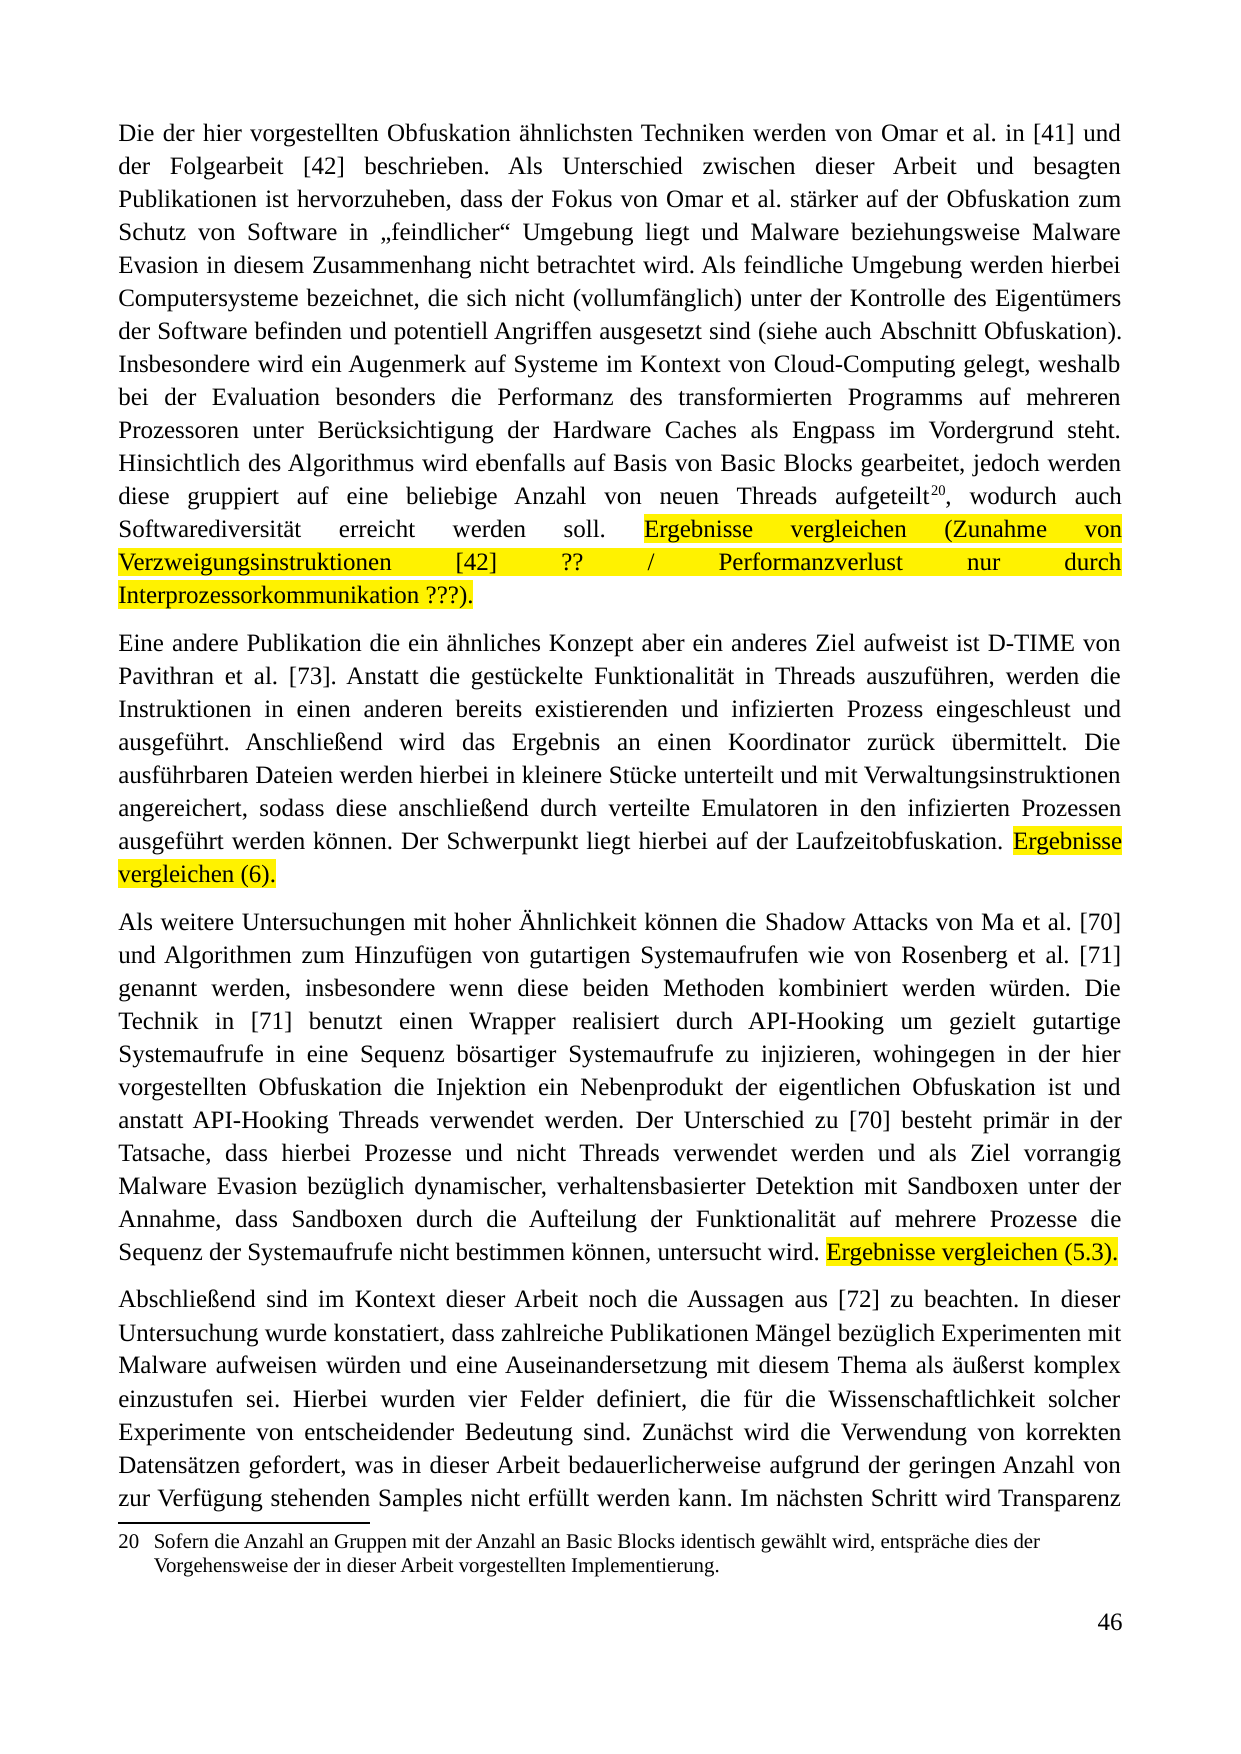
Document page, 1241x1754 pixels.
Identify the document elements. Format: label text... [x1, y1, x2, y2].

text Die der hier vorgestellten Obfuskation ähnlichsten Techniken werden von Omar et al. in [41] und der Folgearbeit [42] beschrieben. Als Unterschied zwischen dieser Arbeit und besagten Publikationen ist hervorzuheben, dass der Fokus von Omar et al. stärker auf der Obfuskation zum Schutz von Software in „feindlicher“ Umgebung liegt und Malware beziehungsweise Malware Evasion in diesem Zusammenhang nicht betrachtet wird. Als feindliche Umgebung werden hierbei Computersysteme bezeichnet, die sich nicht (vollumfänglich) unter der Kontrolle des Eigentümers der Software befinden und potentiell Angriffen ausgesetzt sind (siehe auch Abschnitt Obfuskation). Insbesondere wird ein Augenmerk auf Systeme im Kontext von Cloud-Computing gelegt, weshalb bei der Evaluation besonders die Performanz des transformierten Programms auf mehreren Prozessoren unter Berücksichtigung der Hardware Caches als Engpass im Vordergrund steht. Hinsichtlich des Algorithmus wird ebenfalls auf Basis von Basic Blocks gearbeitet, jedoch werden diese gruppiert auf eine beliebige Anzahl von neuen Threads aufgeteilt, wodurch auch Softwarediversität erreicht werden soll. Ergebnisse vergleichen (Zunahme von Verzweigungsinstruktionen [42] ?? / Performanzverlust nur durch Interprozessorkommunikation ???). [118, 118, 1122, 609]
text Eine andere Publikation die ein ähnliches Konzept aber ein anderes Ziel aufweist ist D-TIME von Pavithran et al. [73]. Anstatt die gestückelte Funktionalität in Threads auszuführen, werden die Instruktionen in einen anderen bereits existierenden und infizierten Prozess eingeschleust und ausgeführt. Anschließend wird das Ergebnis an einen Koordinator zurück übermittelt. Die ausführbaren Dateien werden hierbei in kleinere Stücke unterteilt und mit Verwaltungsinstruktionen angereichert, sodass diese anschließend durch verteilte Emulatoren in den infizierten Prozessen ausgeführt werden können. Der Schwerpunkt liegt hierbei auf der Laufzeitobfuskation. Ergebnisse vergleichen (6). [118, 628, 1122, 888]
text Sofern die Anzahl an Gruppen mit der Anzahl an Basic Blocks identisch gewählt wird, entspräche dies der Vorgehensweise der in dieser Arbeit vorgestellten Implementierung. [118, 1529, 1122, 1577]
text Als weitere Untersuchungen mit hoher Ähnlichkeit können die Shadow Attacks von Ma et al. [70] und Algorithmen zum Hinzufügen von gutartigen Systemaufrufen wie von Rosenberg et al. [71] genannt werden, insbesondere wenn diese beiden Methoden kombiniert werden würden. Die Technik in [71] benutzt einen Wrapper realisiert durch API-Hooking um gezielt gutartige Systemaufrufe in eine Sequenz bösartiger Systemaufrufe zu injizieren, wohingegen in der hier vorgestellten Obfuskation die Injektion ein Nebenprodukt der eigentlichen Obfuskation ist und anstatt API-Hooking Threads verwendet werden. Der Unterschied zu [70] besteht primär in der Tatsache, dass hierbei Prozesse und nicht Threads verwendet werden und als Ziel vorrangig Malware Evasion bezüglich dynamischer, verhaltensbasierter Detektion mit Sandboxen unter der Annahme, dass Sandboxen durch die Aufteilung der Funktionalität auf mehrere Prozesse die Sequenz der Systemaufrufe nicht bestimmen können, untersucht wird. Ergebnisse vergleichen (5.3). [118, 907, 1122, 1266]
text Abschließend sind im Kontext dieser Arbeit noch die Aussagen aus [72] zu beachten. In dieser Untersuchung wurde konstatiert, dass zahlreiche Publikationen Mängel bezüglich Experimenten mit Malware aufweisen würden und eine Auseinandersetzung mit diesem Thema als äußerst komplex einzustufen sei. Hierbei wurden vier Felder definiert, die für die Wissenschaftlichkeit solcher Experimente von entscheidender Bedeutung sind. Zunächst wird die Verwendung von korrekten Datensätzen gefordert, was in dieser Arbeit bedauerlicherweise aufgrund der geringen Anzahl von zur Verfügung stehenden Samples nicht erfüllt werden kann. Im nächsten Schritt wird Transparenz [118, 1284, 1122, 1511]
